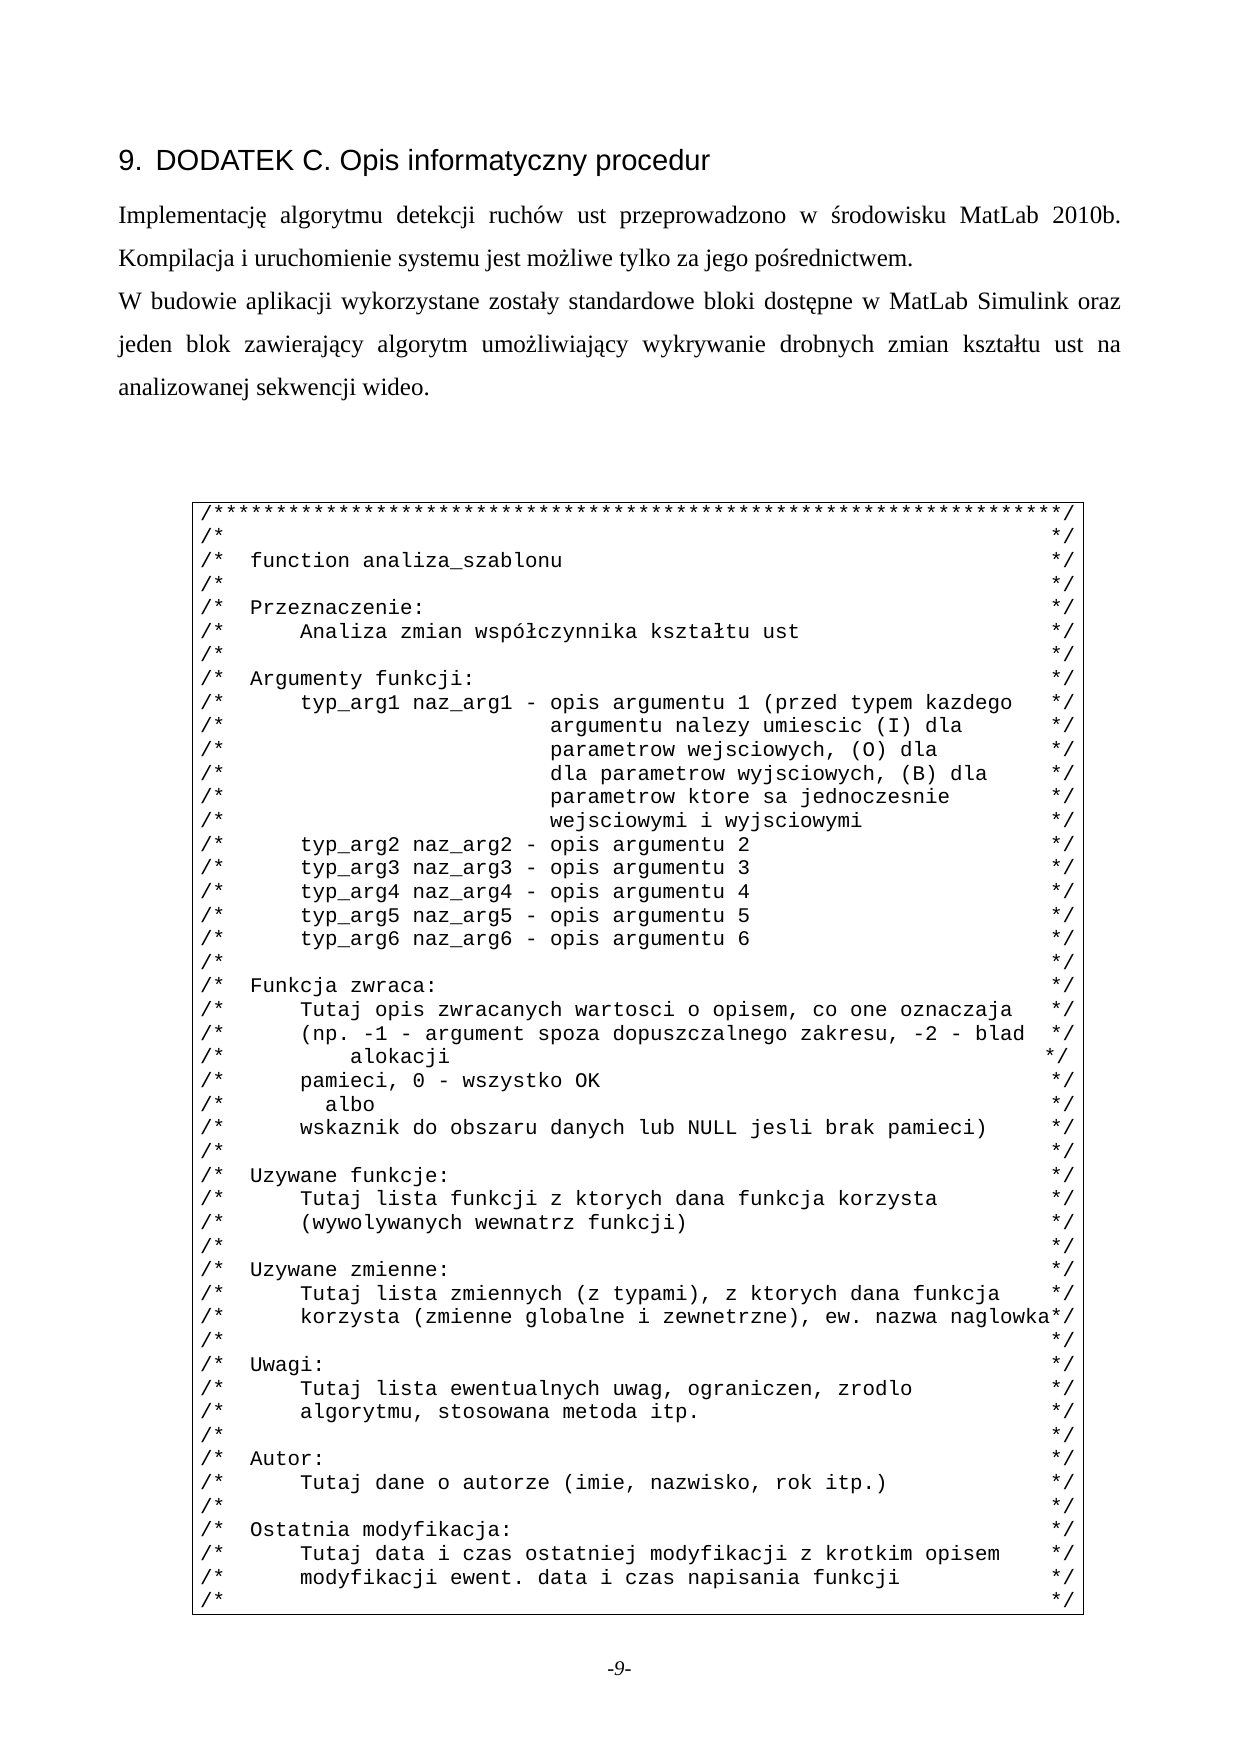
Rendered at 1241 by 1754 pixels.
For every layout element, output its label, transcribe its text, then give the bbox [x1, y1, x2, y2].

subtitle DODATEK C. Opis informatyczny procedur [118, 143, 1122, 177]
table_header /********************************************************************/ /* */ /* function analiza_szablonu */ /* */ /* Przeznaczenie: */ /* Analiza zmian współczynnika kształtu ust */ /* */ /* Argumenty funkcji: */ /* typ_arg1 naz_arg1 - opis argumentu 1 (przed typem kazdego */ /* argumentu nalezy umiescic (I) dla */ /* parametrow wejsciowych, (O) dla */ /* dla parametrow wyjsciowych, (B) dla */ /* parametrow ktore sa jednoczesnie */ /* wejsciowymi i wyjsciowymi */ /* typ_arg2 naz_arg2 - opis argumentu 2 */ /* typ_arg3 naz_arg3 - opis argumentu 3 */ /* typ_arg4 naz_arg4 - opis argumentu 4 */ /* typ_arg5 naz_arg5 - opis argumentu 5 */ /* typ_arg6 naz_arg6 - opis argumentu 6 */ /* */ /* Funkcja zwraca: */ /* Tutaj opis zwracanych wartosci o opisem, co one oznaczaja */ /* (np. -1 - argument spoza dopuszczalnego zakresu, -2 - blad */ /* alokacji */ /* pamieci, 0 - wszystko OK */ /* albo */ /* wskaznik do obszaru danych lub NULL jesli brak pamieci) */ /* */ /* Uzywane funkcje: */ /* Tutaj lista funkcji z ktorych dana funkcja korzysta */ /* (wywolywanych wewnatrz funkcji) */ /* */ /* Uzywane zmienne: */ /* Tutaj lista zmiennych (z typami), z ktorych dana funkcja */ /* korzysta (zmienne globalne i zewnetrzne), ew. nazwa naglowka*/ /* */ /* Uwagi: */ /* Tutaj lista ewentualnych uwag, ograniczen, zrodlo */ /* algorytmu, stosowana metoda itp. */ /* */ /* Autor: */ /* Tutaj dane o autorze (imie, nazwisko, rok itp.) */ /* */ /* Ostatnia modyfikacja: */ /* Tutaj data i czas ostatniej modyfikacji z krotkim opisem */ /* modyfikacji ewent. data i czas napisania funkcji */ /* */ [193, 503, 1083, 1614]
text W budowie aplikacji wykorzystane zostały standardowe bloki dostępne w MatLab Simulink oraz jeden blok zawierający algorytm umożliwiający wykrywanie drobnych zmian kształtu ust na analizowanej sekwencji wideo. [118, 286, 1122, 401]
text Implementację algorytmu detekcji ruchów ust przeprowadzono w środowisku MatLab 2010b. Kompilacja i uruchomienie systemu jest możliwe tylko za jego pośrednictwem. [118, 200, 1122, 272]
